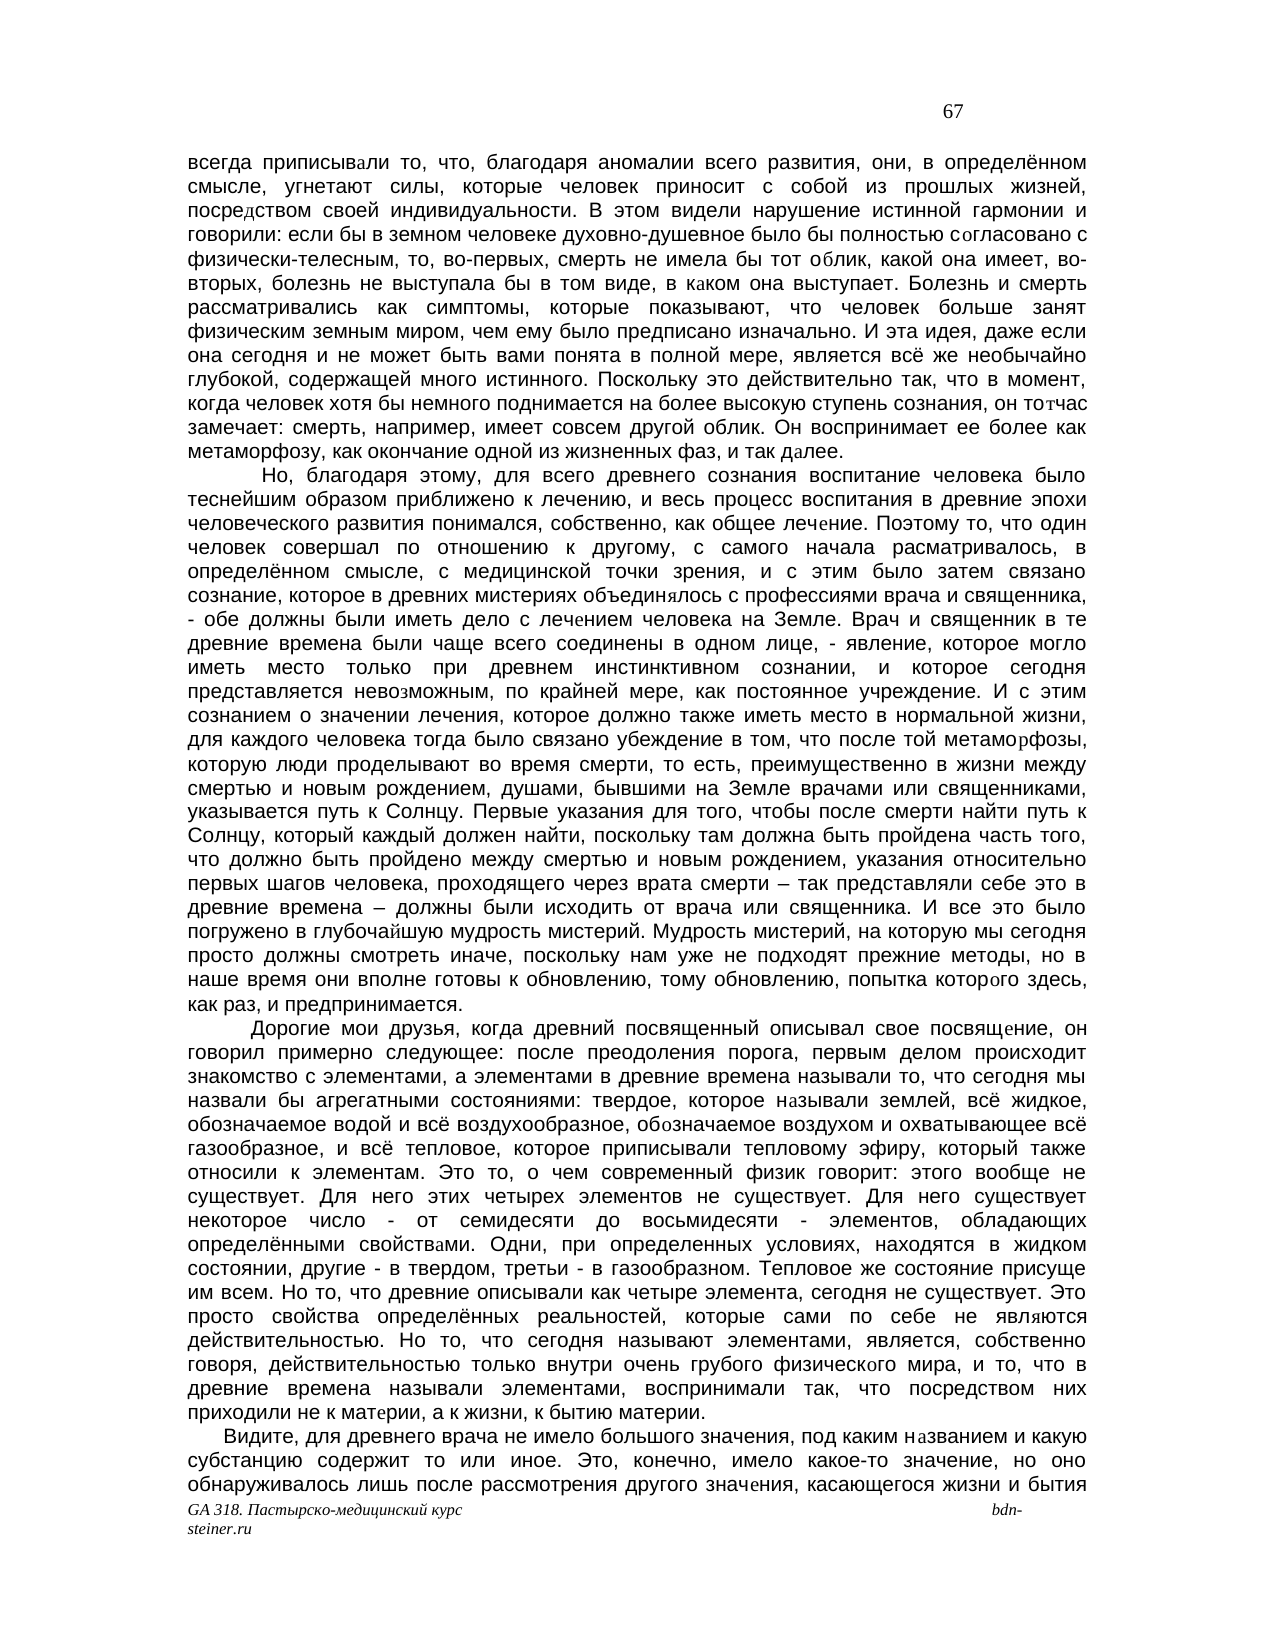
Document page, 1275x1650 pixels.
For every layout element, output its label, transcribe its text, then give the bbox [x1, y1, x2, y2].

text Дорогие мои друзья, когда древний посвященный описывал свое посвящение, он говорил примерно следующее: после преодоления порога, первым делом происходит знакомство с элементами, а элементами в древние времена называли то, что сегодня мы назвали бы агрегатными состояниями: твердое, которое называли землей, всё жидкое, обозначаемое водой и всё воздухообразное, обозначаемое воздухом и охватывающее всё газообразное, и всё тепловое, которое приписывали тепловому эфиру, который также относили к элементам. Это то, о чем современный физик говорит: этого вообще не существует. Для него этих четырех элементов не существует. Для него существует некоторое число - от семидесяти до восьмидесяти - элементов, обладающих определёнными свойствами. Одни, при определенных условиях, находятся в жидком состоянии, другие - в твердом, третьи - в газообразном. Тепловое же состояние присуще им всем. Но то, что древние описывали как четыре элемента, сегодня не существует. Это просто свойства определённых реальностей, которые сами по себе не являются действительностью. Но то, что сегодня называют элементами, является, собственно говоря, действительностью только внутри очень грубого физического мира, и то, что в древние времена называли элементами, воспринимали так, что посредством них приходили не к материи, а к жизни, к бытию материи. [187, 1015, 1087, 1424]
text Но, благодаря этому, для всего древнего сознания воспитание человека было теснейшим образом приближено к лечению, и весь процесс воспитания в древние эпохи человеческого развития понимался, собственно, как общее лечение. Поэтому то, что один человек совершал по отношению к другому, с самого начала расматривалось, в определённом смысле, с медицинской точки зрения, и с этим было затем связано сознание, которое в древних мистериях объединялось с профессиями врача и священника, - обе должны были иметь дело с лечением человека на Земле. Врач и священник в те древние времена были чаще всего соединены в одном лице, - явление, которое могло иметь место только при древнем инстинктивном сознании, и которое сегодня представляется невозможным, по крайней мере, как постоянное учреждение. И с этим сознанием о значении лечения, которое должно также иметь место в нормальной жизни, для каждого человека тогда было связано убеждение в том, что после той метаморфозы, которую люди проделывают во время смерти, то есть, преимущественно в жизни между смертью и новым рождением, душами, бывшими на Земле врачами или священниками, указывается путь к Солнцу. Первые указания для того, чтобы после смерти найти путь к Солнцу, который каждый должен найти, поскольку там должна быть пройдена часть того, что должно быть пройдено между смертью и новым рождением, указания относительно первых шагов человека, проходящего через врата смерти – так представляли себе это в древние времена – должны были исходить от врача или священника. И все это было погружено в глубочайшую мудрость мистерий. Мудрость мистерий, на которую мы сегодня просто должны смотреть иначе, поскольку нам уже не подходят прежние методы, но в наше время они вполне готовы к обновлению, тому обновлению, попытка которого здесь, как раз, и предпринимается. [187, 463, 1087, 1015]
text Видите, для древнего врача не имело большого значения, под каким названием и какую субстанцию содержит то или иное. Это, конечно, имело какое-то значение, но оно обнаруживалось лишь после рассмотрения другого значения, касающегося жизни и бытия [187, 1424, 1087, 1496]
text всегда приписывали то, что, благодаря аномалии всего развития, они, в определённом смысле, угнетают силы, которые человек приносит с собой из прошлых жизней, посредством своей индивидуальности. В этом видели нарушение истинной гармонии и говорили: если бы в земном человеке духовно-душевное было бы полностью согласовано с физически-телесным, то, во-первых, смерть не имела бы тот облик, какой она имеет, во-вторых, болезнь не выступала бы в том виде, в каком она выступает. Болезнь и смерть рассматривались как симптомы, которые показывают, что человек больше занят физическим земным миром, чем ему было предписано изначально. И эта идея, даже если она сегодня и не может быть вами понята в полной мере, является всё же необычайно глубокой, содержащей много истинного. Поскольку это действительно так, что в момент, когда человек хотя бы немного поднимается на более высокую ступень сознания, он тотчас замечает: смерть, например, имеет совсем другой облик. Он воспринимает ее более как метаморфозу, как окончание одной из жизненных фаз, и так далее. [187, 150, 1087, 463]
